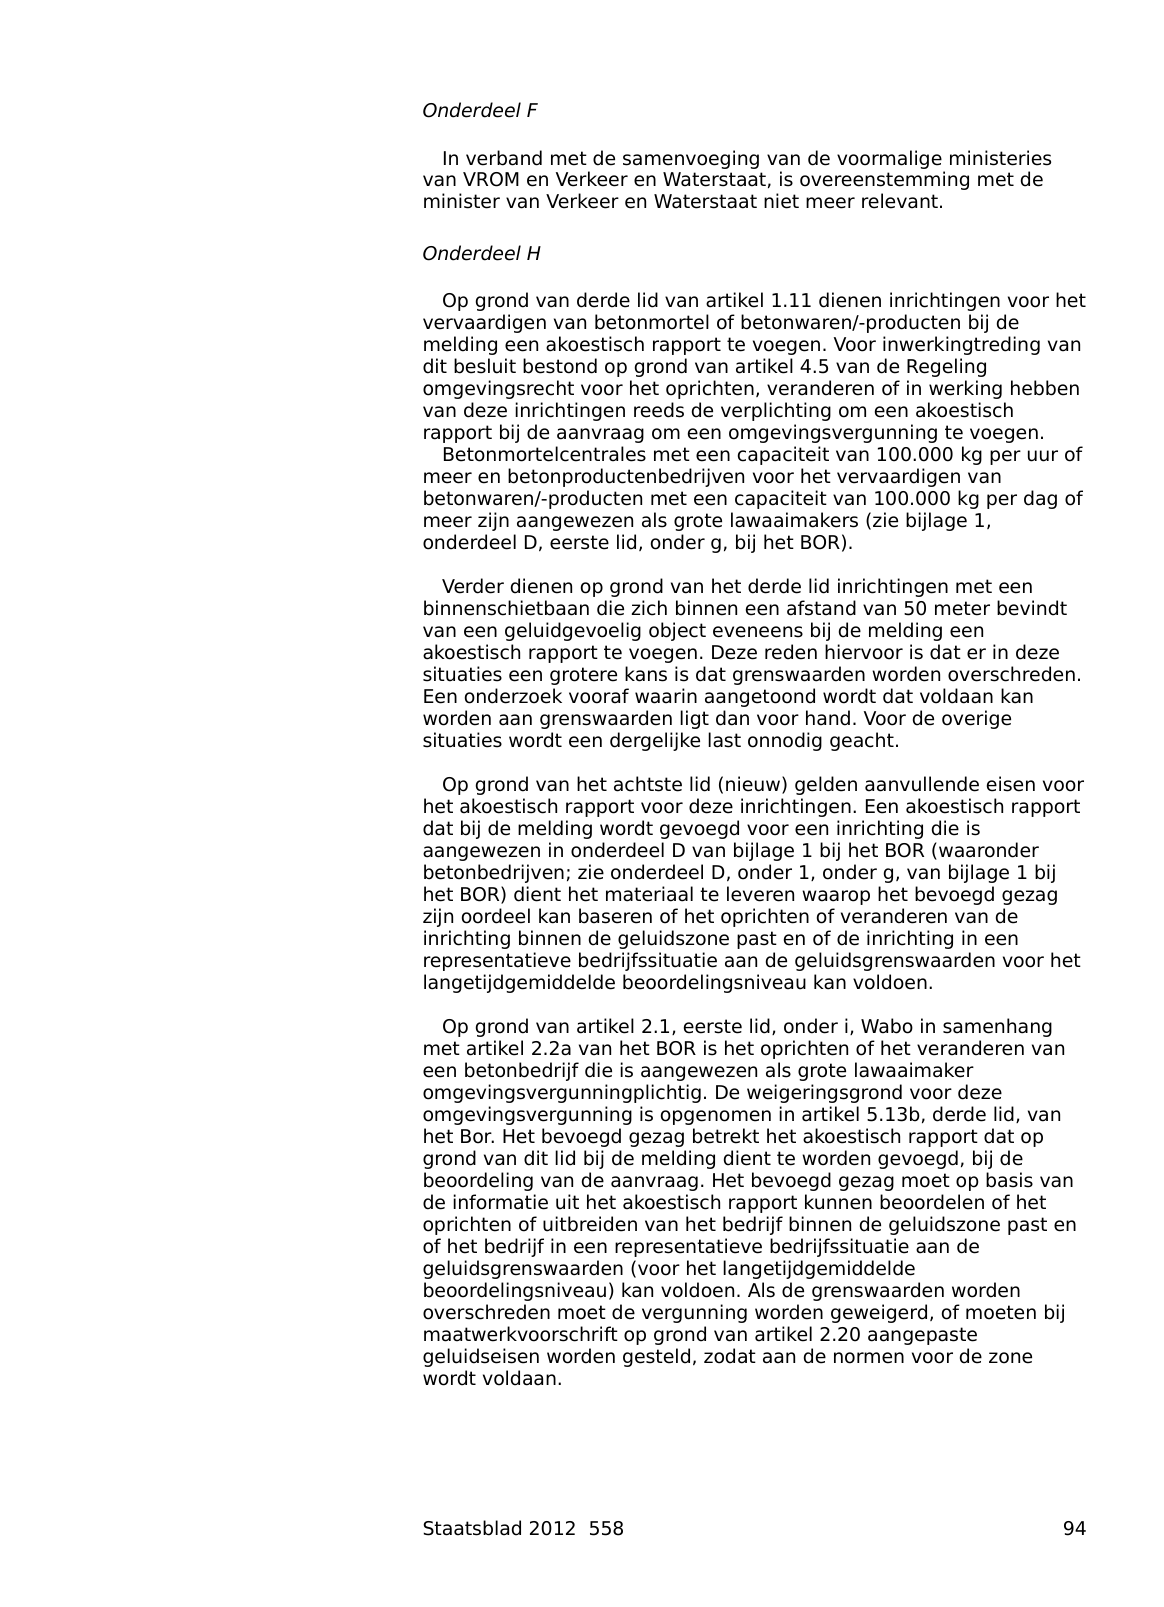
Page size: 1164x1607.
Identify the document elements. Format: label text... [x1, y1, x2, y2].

text Op grond van het achtste lid (nieuw) gelden aanvullende eisen voor het akoestisch rapport voor deze inrichtingen. Een akoestisch rapport dat bij de melding wordt gevoegd voor een inrichting die is aangewezen in onderdeel D van bijlage 1 bij het BOR (waaronder betonbedrijven; zie onderdeel D, onder 1, onder g, van bijlage 1 bij het BOR) dient het materiaal te leveren waarop het bevoegd gezag zijn oordeel kan baseren of het oprichten of veranderen van de inrichting binnen de geluidszone past en of de inrichting in een representatieve bedrijfssituatie aan de geluidsgrenswaarden voor het langetijdgemiddelde beoordelingsniveau kan voldoen. [422, 774, 1087, 994]
text In verband met de samenvoeging van de voormalige ministeries van VROM en Verkeer en Waterstaat, is overeenstemming met de minister van Verkeer en Waterstaat niet meer relevant. [422, 147, 1087, 213]
text Op grond van artikel 2.1, eerste lid, onder i, Wabo in samenhang met artikel 2.2a van het BOR is het oprichten of het veranderen van een betonbedrijf die is aangewezen als grote lawaaimaker omgevingsvergunningplichtig. De weigeringsgrond voor deze omgevingsvergunning is opgenomen in artikel 5.13b, derde lid, van het Bor. Het bevoegd gezag betrekt het akoestisch rapport dat op grond van dit lid bij de melding dient te worden gevoegd, bij de beoordeling van de aanvraag. Het bevoegd gezag moet op basis van de informatie uit het akoestisch rapport kunnen beoordelen of het oprichten of uitbreiden van het bedrijf binnen de geluidszone past en of het bedrijf in een representatieve bedrijfssituatie aan de geluidsgrenswaarden (voor het langetijdgemiddelde beoordelingsniveau) kan voldoen. Als de grenswaarden worden overschreden moet de vergunning worden geweigerd, of moeten bij maatwerkvoorschrift op grond van artikel 2.20 aangepaste geluidseisen worden gesteld, zodat aan de normen voor de zone wordt voldaan. [422, 1016, 1087, 1390]
text Verder dienen op grond van het derde lid inrichtingen met een binnenschietbaan die zich binnen een afstand van 50 meter bevindt van een geluidgevoelig object eveneens bij de melding een akoestisch rapport te voegen. Deze reden hiervoor is dat er in deze situaties een grotere kans is dat grenswaarden worden overschreden. Een onderzoek vooraf waarin aangetoond wordt dat voldaan kan worden aan grenswaarden ligt dan voor hand. Voor de overige situaties wordt een dergelijke last onnodig geacht. [422, 576, 1087, 752]
text Betonmortelcentrales met een capaciteit van 100.000 kg per uur of meer en betonproductenbedrijven voor het vervaardigen van betonwaren/-producten met een capaciteit van 100.000 kg per dag of meer zijn aangewezen als grote lawaaimakers (zie bijlage 1, onderdeel D, eerste lid, onder g, bij het BOR). [422, 444, 1087, 554]
subtitle Onderdeel F [422, 100, 1087, 122]
subtitle Onderdeel H [422, 243, 1087, 265]
text Op grond van derde lid van artikel 1.11 dienen inrichtingen voor het vervaardigen van betonmortel of betonwaren/-producten bij de melding een akoestisch rapport te voegen. Voor inwerkingtreding van dit besluit bestond op grond van artikel 4.5 van de Regeling omgevingsrecht voor het oprichten, veranderen of in werking hebben van deze inrichtingen reeds de verplichting om een akoestisch rapport bij de aanvraag om een omgevingsvergunning te voegen. [422, 290, 1087, 444]
